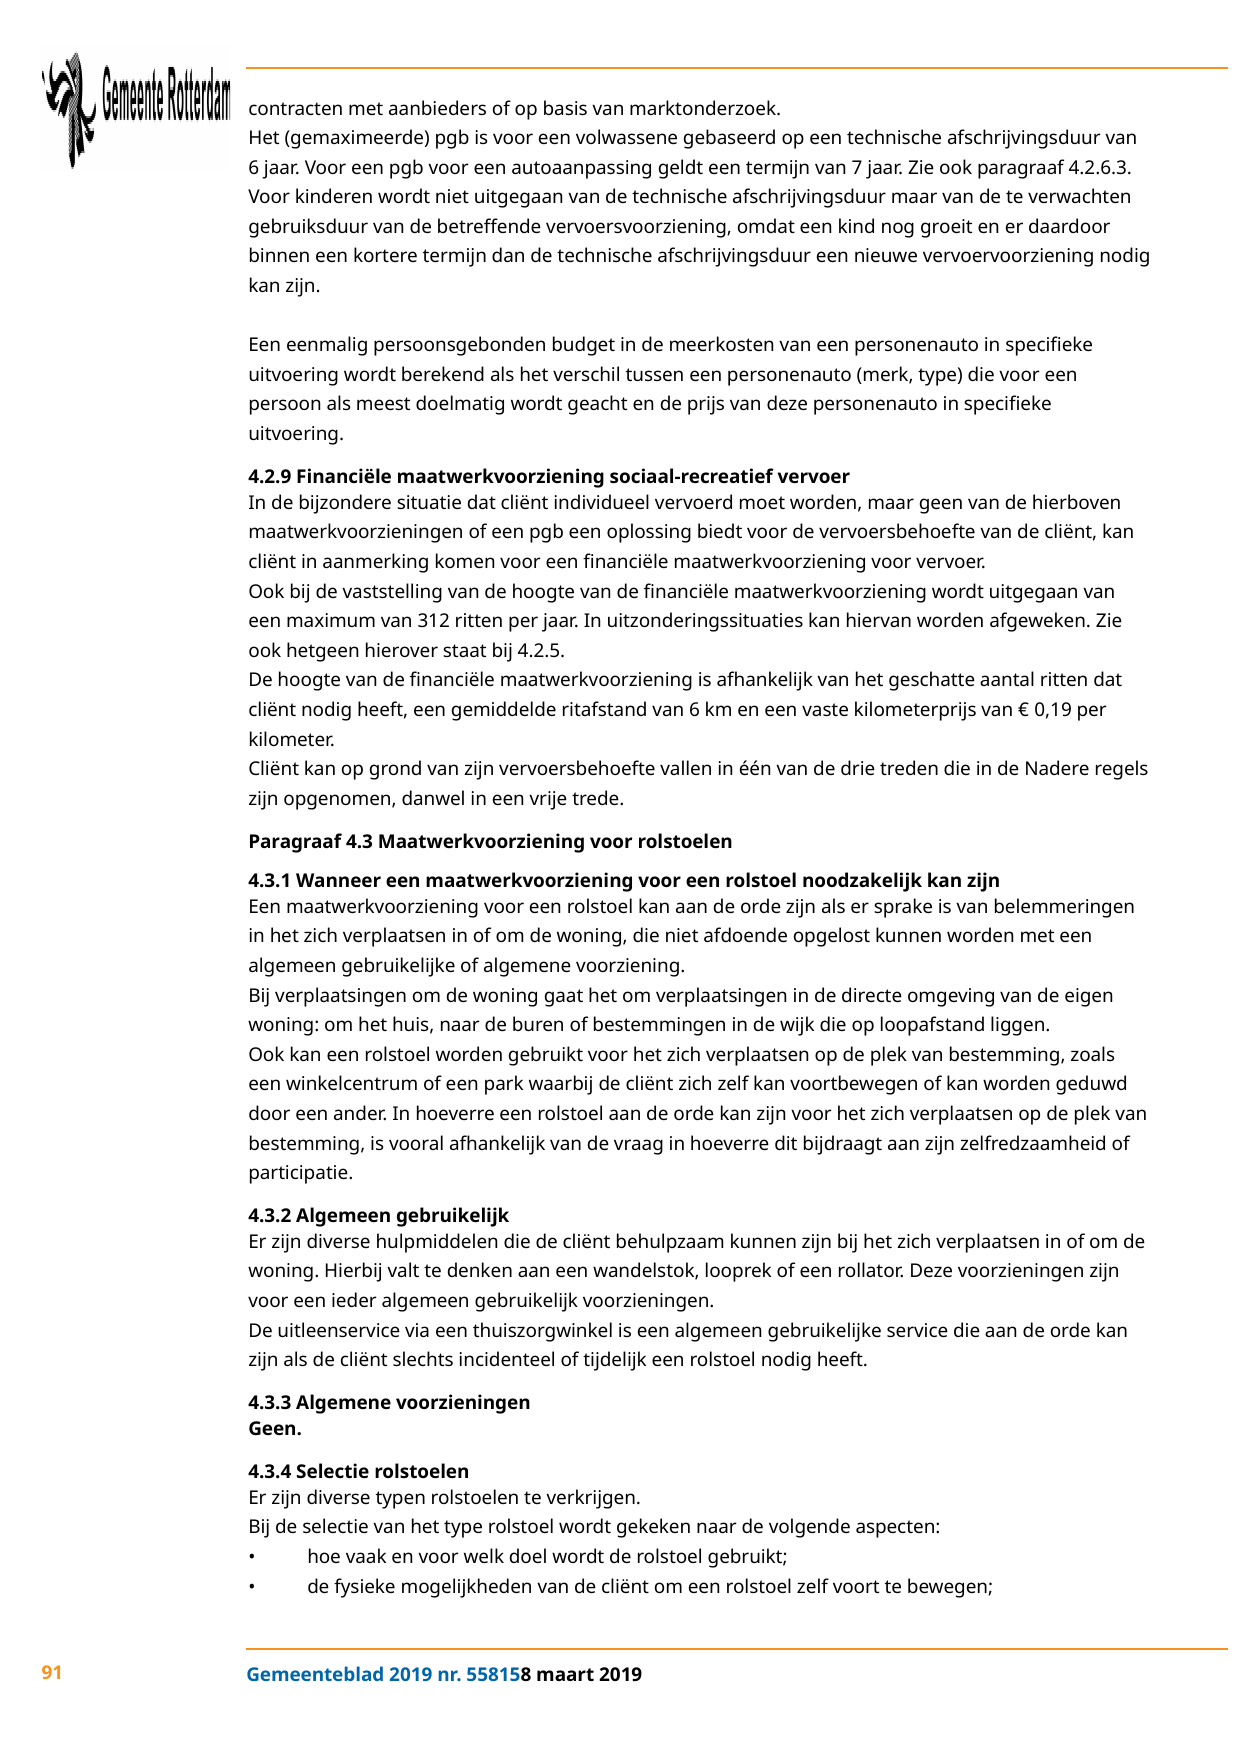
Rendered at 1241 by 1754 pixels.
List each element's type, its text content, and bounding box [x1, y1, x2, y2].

text Voor kinderen wordt niet uitgegaan van de technische afschrijvingsduur maar van de te verwachten gebruiksduur van de betreffende vervoersvoorziening, omdat een kind nog groeit en er daardoor binnen een kortere termijn dan de technische afschrijvingsduur een nieuwe vervoervoorziening nodig kan zijn. [248, 183, 1152, 298]
text contracten met aanbieders of op basis van marktonderzoek. [248, 95, 1152, 121]
text 4.3.3 Algemene voorzieningen [248, 1389, 1152, 1415]
text 4.2.9 Financiële maatwerkvoorziening sociaal-recreatief vervoer [248, 463, 1152, 489]
text Cliënt kan op grond van zijn vervoersbehoefte vallen in één van de drie treden die in de Nadere regels zijn opgenomen, danwel in een vrije trede. [248, 755, 1152, 811]
text Bij de selectie van het type rolstoel wordt gekeken naar de volgende aspecten: [248, 1514, 1152, 1539]
text De uitleenservice via een thuiszorgwinkel is een algemeen gebruikelijke service die aan de orde kan zijn als de cliënt slechts incidenteel of tijdelijk een rolstoel nodig heeft. [248, 1317, 1152, 1372]
text In de bijzondere situatie dat cliënt individueel vervoerd moet worden, maar geen van de hierboven maatwerkvoorzieningen of een pgb een oplossing biedt voor de vervoersbehoefte van de cliënt, kan cliënt in aanmerking komen voor een financiële maatwerkvoorziening voor vervoer. [248, 489, 1152, 574]
text 4.3.2 Algemeen gebruikelijk [248, 1202, 1152, 1228]
list de fysieke mogelijkheden van de cliënt om een rolstoel zelf voort te bewegen; [248, 1573, 1152, 1599]
text Paragraaf 4.3 Maatwerkvoorziening voor rolstoelen [248, 828, 1152, 854]
text Ook bij de vaststelling van de hoogte van de financiële maatwerkvoorziening wordt uitgegaan van een maximum van 312 ritten per jaar. In uitzonderingssituaties kan hiervan worden afgeweken. Zie ook hetgeen hierover staat bij 4.2.5. [248, 578, 1152, 663]
text Een maatwerkvoorziening voor een rolstoel kan aan de orde zijn als er sprake is van belemmeringen in het zich verplaatsen in of om de woning, die niet afdoende opgelost kunnen worden met een algemeen gebruikelijke of algemene voorziening. [248, 893, 1152, 978]
text Er zijn diverse hulpmiddelen die de cliënt behulpzaam kunnen zijn bij het zich verplaatsen in of om de woning. Hierbij valt te denken aan een wandelstok, looprek of een rollator. Deze voorzieningen zijn voor een ieder algemeen gebruikelijk voorzieningen. [248, 1228, 1152, 1313]
text Er zijn diverse typen rolstoelen te verkrijgen. [248, 1484, 1152, 1510]
text De hoogte van de financiële maatwerkvoorziening is afhankelijk van het geschatte aantal ritten dat cliënt nodig heeft, een gemiddelde ritafstand van 6 km en een vaste kilometerprijs van € 0,19 per kilometer. [248, 667, 1152, 751]
text 4.3.1 Wanneer een maatwerkvoorziening voor een rolstoel noodzakelijk kan zijn [248, 867, 1152, 893]
list hoe vaak en voor welk doel wordt de rolstoel gebruikt; [248, 1543, 1152, 1569]
text Geen. [248, 1415, 1152, 1441]
picture [41, 47, 231, 172]
text Het (gemaximeerde) pgb is voor een volwassene gebaseerd op een technische afschrijvingsduur van 6 jaar. Voor een pgb voor een autoaanpassing geldt een termijn van 7 jaar. Zie ook paragraaf 4.2.6.3. [248, 124, 1152, 180]
text Een eenmalig persoonsgebonden budget in de meerkosten van een personenauto in specifieke uitvoering wordt berekend als het verschil tussen een personenauto (merk, type) die voor een persoon als meest doelmatig wordt geacht en de prijs van deze personenauto in specifieke uitvoering. [248, 331, 1152, 446]
text Bij verplaatsingen om de woning gaat het om verplaatsingen in de directe omgeving van de eigen woning: om het huis, naar de buren of bestemmingen in de wijk die op loopafstand liggen. [248, 982, 1152, 1037]
text 4.3.4 Selectie rolstoelen [248, 1458, 1152, 1484]
text Ook kan een rolstoel worden gebruikt voor het zich verplaatsen op de plek van bestemming, zoals een winkelcentrum of een park waarbij de cliënt zich zelf kan voortbewegen of kan worden geduwd door een ander. In hoeverre een rolstoel aan de orde kan zijn voor het zich verplaatsen op de plek van bestemming, is vooral afhankelijk van de vraag in hoeverre dit bijdraagt aan zijn zelfredzaamheid of participatie. [248, 1041, 1152, 1185]
